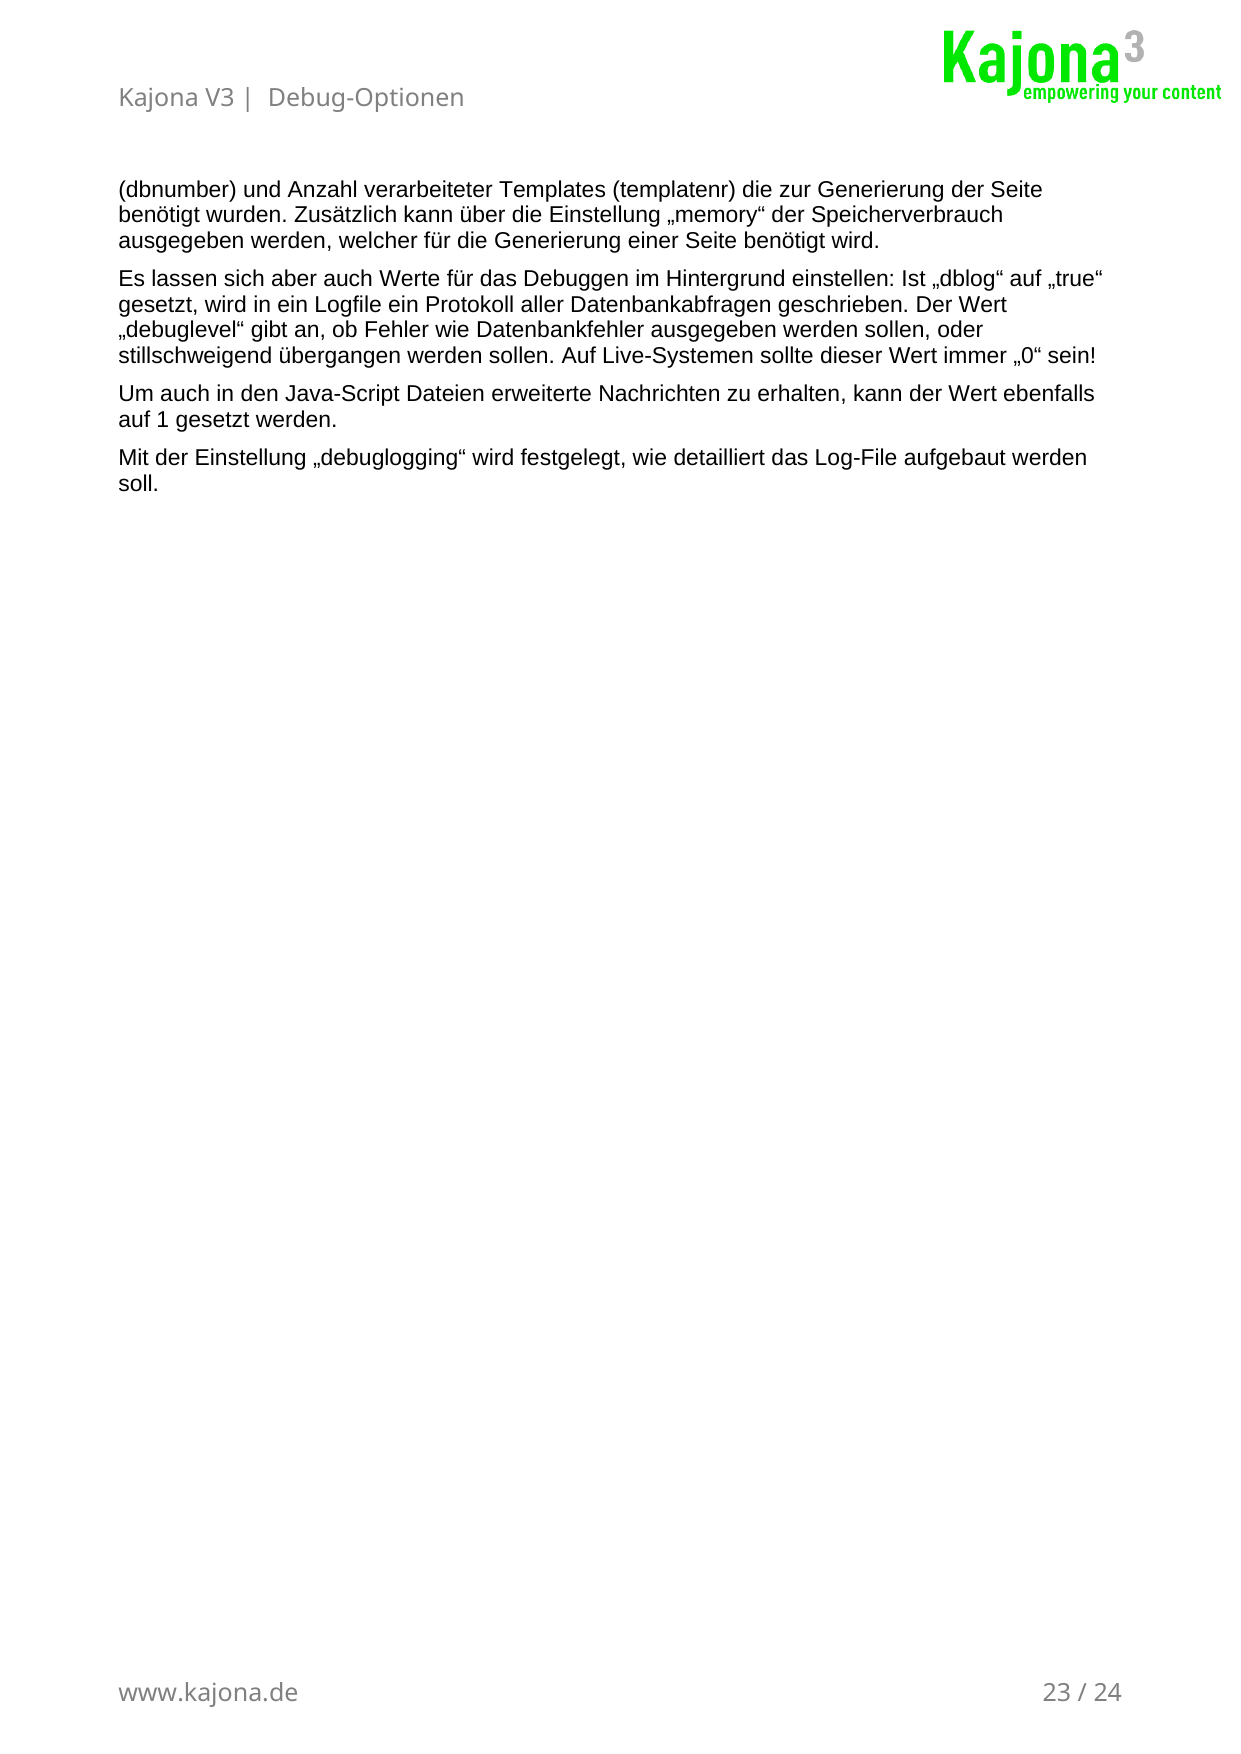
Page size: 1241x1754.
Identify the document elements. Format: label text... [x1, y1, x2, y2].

text Um auch in den Java-Script Dateien erweiterte Nachrichten zu erhalten, kann der Wert ebenfalls auf 1 gesetzt werden. [118, 381, 1122, 432]
picture [944, 30, 1221, 103]
text Es lassen sich aber auch Werte für das Debuggen im Hintergrund einstellen: Ist „dblog“ auf „true“ gesetzt, wird in ein Logfile ein Protokoll aller Datenbankabfragen geschrieben. Der Wert „debuglevel“ gibt an, ob Fehler wie Datenbankfehler ausgegeben werden sollen, oder stillschweigend übergangen werden sollen. Auf Live-Systemen sollte dieser Wert immer „0“ sein! [118, 266, 1122, 368]
text (dbnumber) und Anzahl verarbeiteter Templates (templatenr) die zur Generierung der Seite benötigt wurden. Zusätzlich kann über die Einstellung „memory“ der Speicherverbrauch ausgegeben werden, welcher für die Generierung einer Seite benötigt wird. [118, 177, 1122, 253]
text Mit der Einstellung „debuglogging“ wird festgelegt, wie detailliert das Log-File aufgebaut werden soll. [118, 445, 1122, 496]
